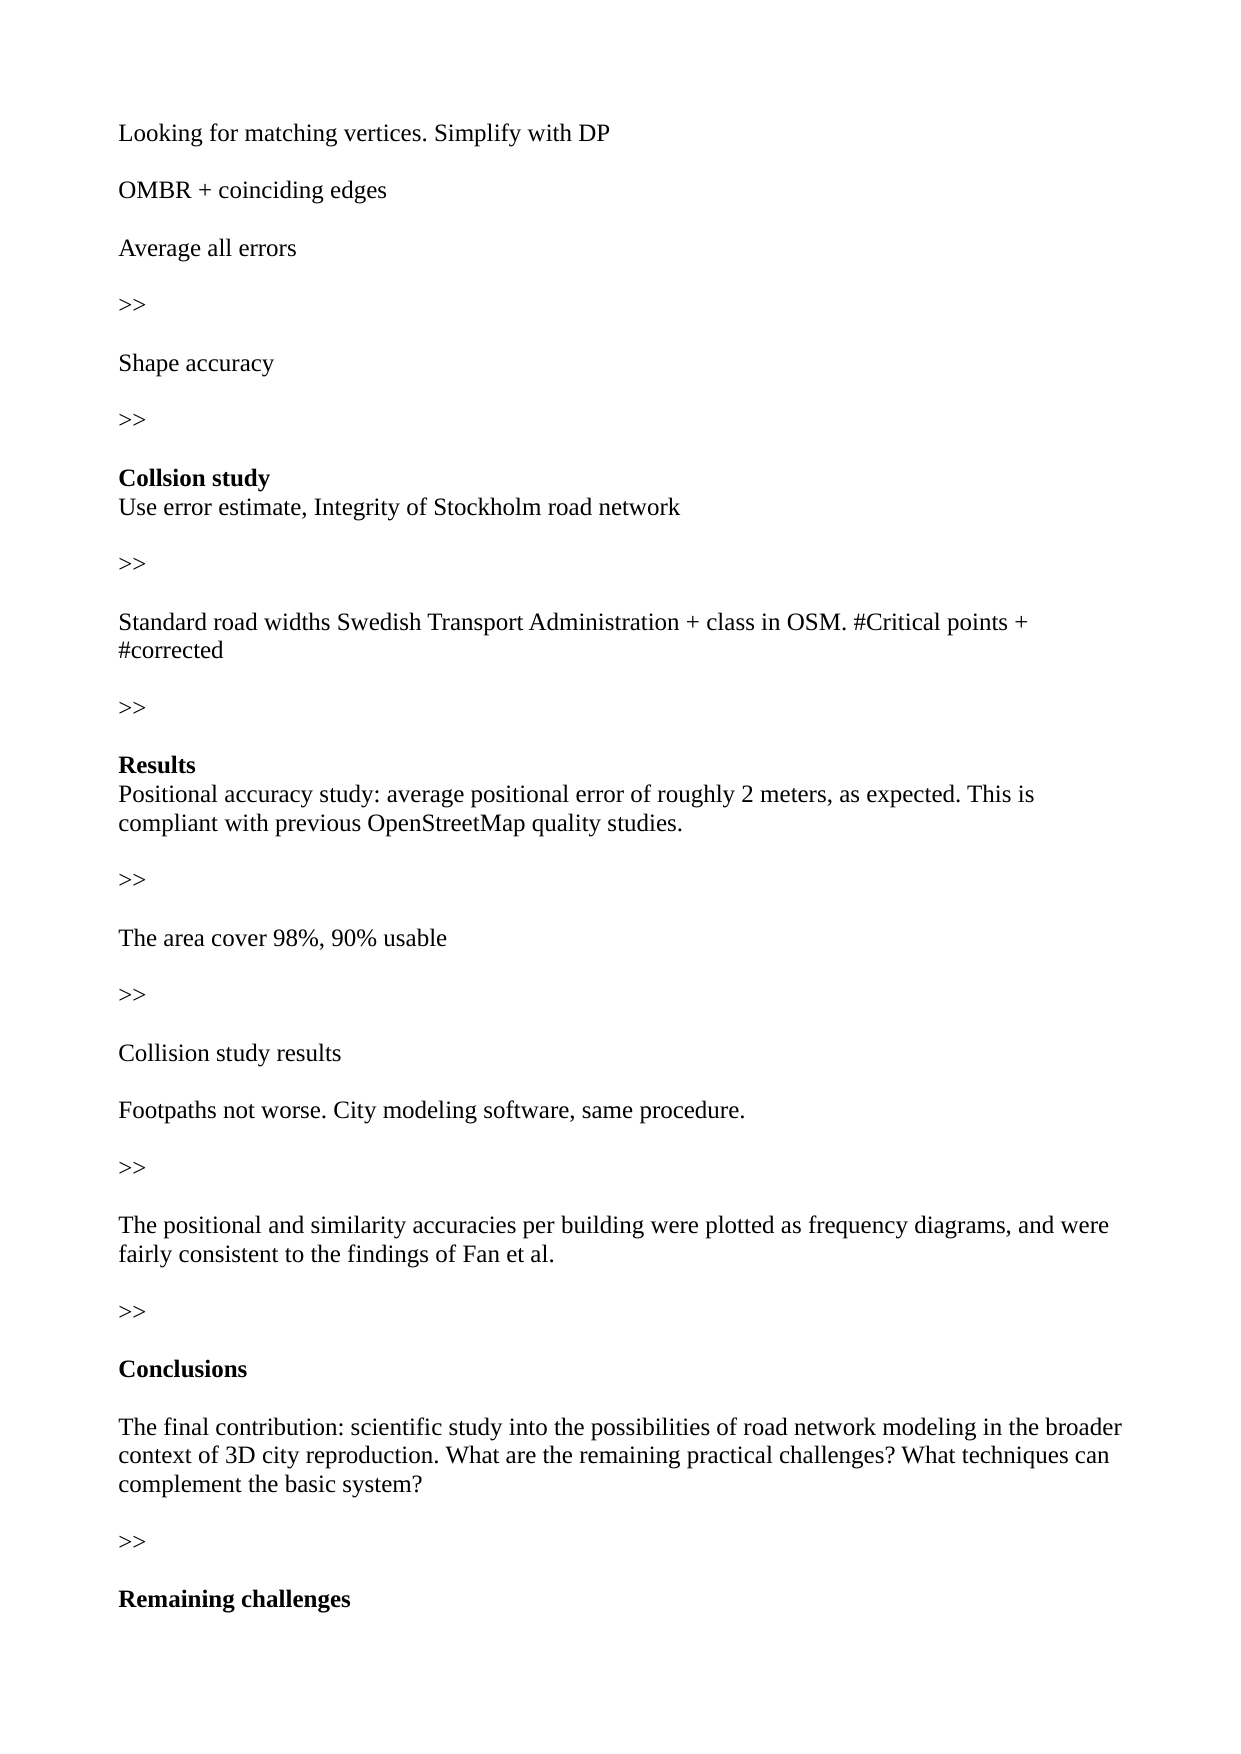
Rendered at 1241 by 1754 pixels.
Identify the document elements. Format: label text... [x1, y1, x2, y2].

text >> [118, 1297, 1122, 1326]
text Remaining challenges [118, 1584, 1122, 1613]
text The area cover 98%, 90% usable [118, 923, 1122, 952]
text Conclusions [118, 1354, 1122, 1383]
text >> [118, 549, 1122, 578]
text Collision study results [118, 1038, 1122, 1067]
text Results [118, 751, 1122, 779]
text Looking for matching vertices. Simplify with DP [118, 118, 1122, 147]
text >> [118, 693, 1122, 722]
text The final contribution: scientific study into the possibilities of road network modeling in the broader context of 3D city reproduction. What are the remaining practical challenges? What techniques can complement the basic system? [118, 1412, 1122, 1498]
text >> [118, 981, 1122, 1009]
text The positional and similarity accuracies per building were plotted as frequency diagrams, and were fairly consistent to the findings of Fan et al. [118, 1211, 1122, 1268]
text Use error estimate, Integrity of Stockholm road network [118, 492, 1122, 521]
text >> [118, 406, 1122, 434]
text >> [118, 291, 1122, 319]
text Collsion study [118, 463, 1122, 492]
text OMBR + coinciding edges [118, 176, 1122, 204]
text >> [118, 1527, 1122, 1556]
text Positional accuracy study: average positional error of roughly 2 meters, as expected. This is compliant with previous OpenStreetMap quality studies. [118, 779, 1122, 837]
text Standard road widths Swedish Transport Administration + class in OSM. #Critical points + #corrected [118, 607, 1122, 664]
text >> [118, 866, 1122, 894]
text Footpaths not worse. City modeling software, same procedure. [118, 1096, 1122, 1124]
text Shape accuracy [118, 348, 1122, 377]
text >> [118, 1153, 1122, 1182]
text Average all errors [118, 233, 1122, 262]
